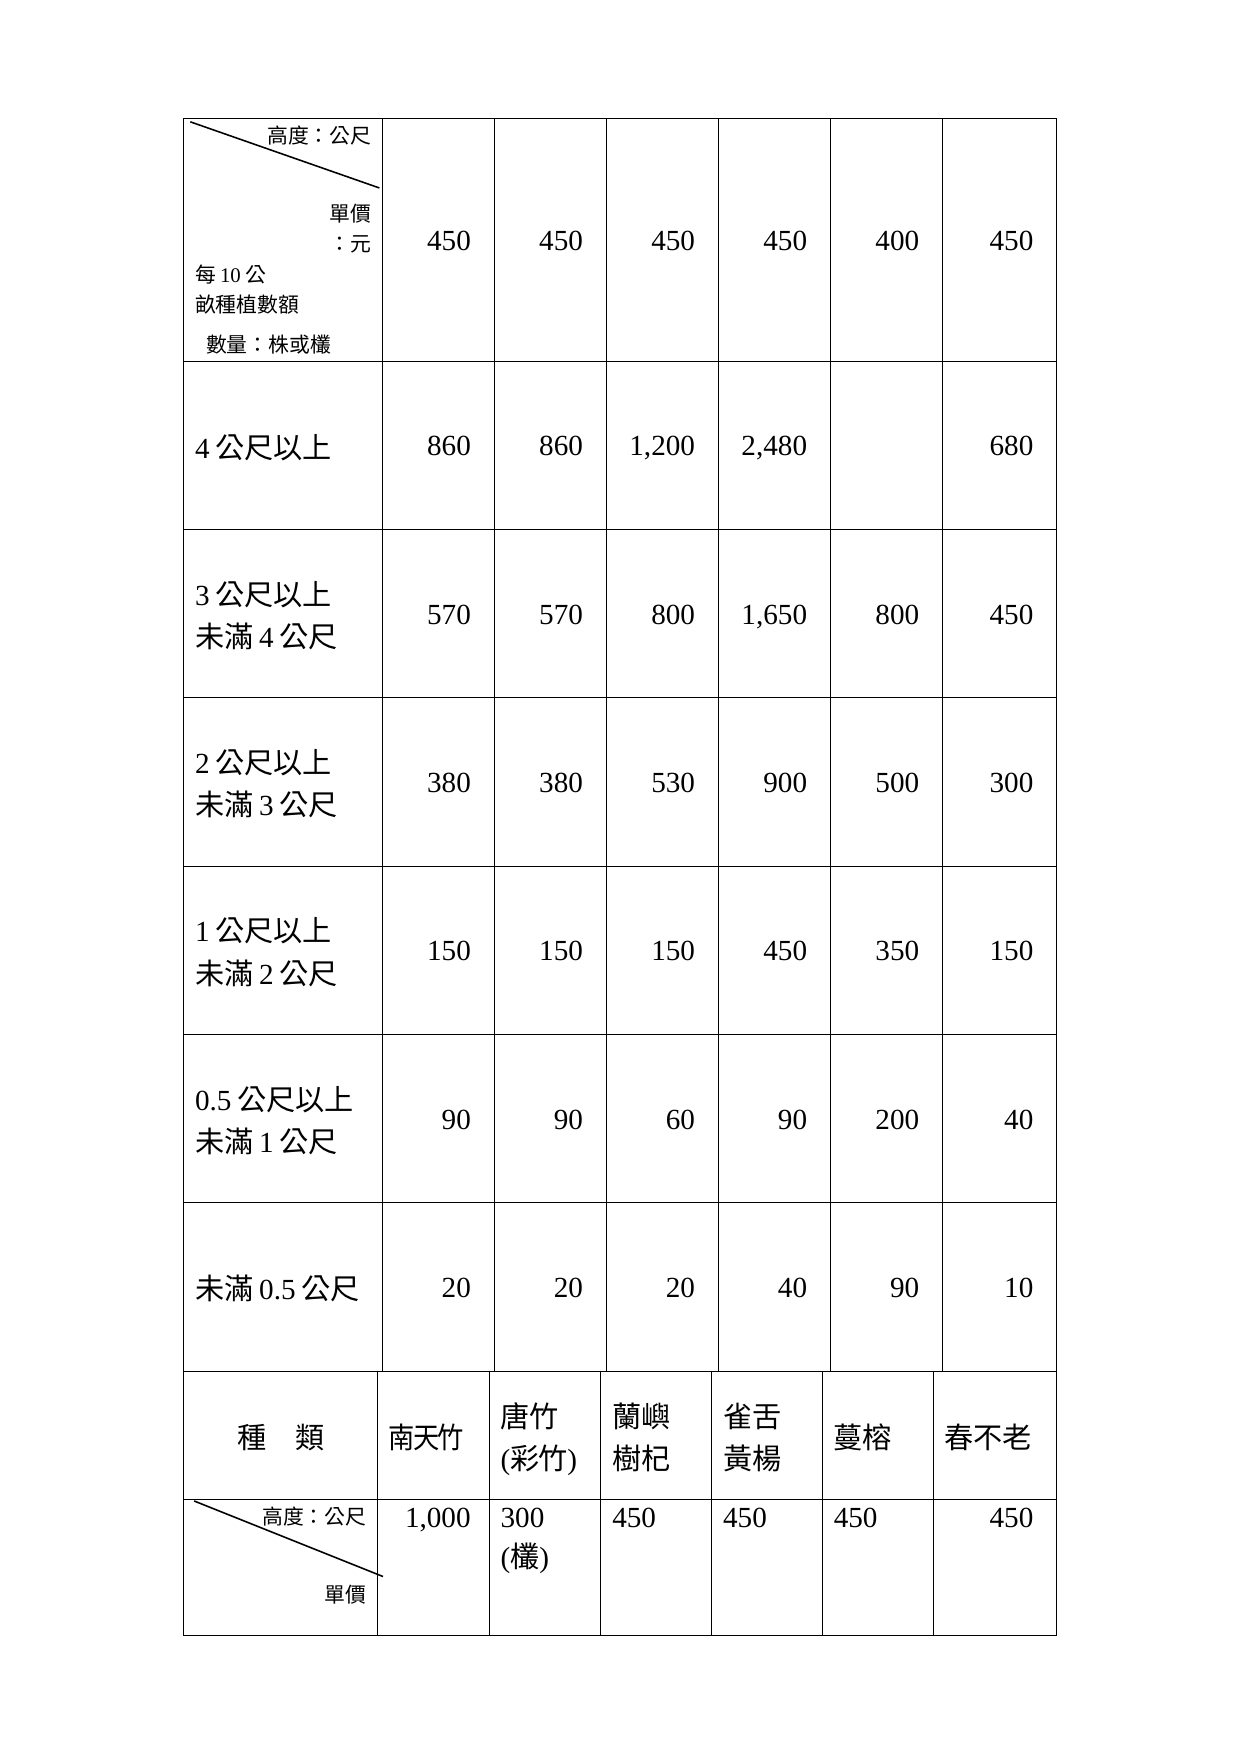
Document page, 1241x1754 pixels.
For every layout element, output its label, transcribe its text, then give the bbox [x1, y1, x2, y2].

table_cell 350 [831, 867, 942, 1034]
table_cell 570 [495, 530, 606, 697]
table_cell 高度：公尺 單價 [184, 1500, 377, 1635]
table_cell 90 [831, 1203, 942, 1371]
table_cell 1公尺以上 未滿2公尺 [184, 867, 382, 1034]
table_cell 450 [943, 530, 1056, 697]
table_cell 800 [831, 530, 942, 697]
table_cell 200 [831, 1035, 942, 1202]
table_cell 高度：公尺 單價 ：元 每10公 畝種植數額 數量：株或欉 [184, 119, 382, 361]
table_cell 150 [607, 867, 718, 1034]
table_cell 1,200 [607, 362, 718, 529]
table_cell 860 [495, 362, 606, 529]
table_cell 90 [383, 1035, 494, 1202]
table_cell 1,000 [378, 1500, 489, 1635]
table_cell 40 [719, 1203, 830, 1371]
table_cell 680 [943, 362, 1056, 529]
table_cell 300 (欉) [490, 1500, 600, 1635]
table_cell 春不老 [934, 1372, 1056, 1499]
table_cell 種 類 [184, 1372, 377, 1499]
table_cell 蔓榕 [823, 1372, 933, 1499]
table_cell 450 [601, 1500, 711, 1635]
table_cell 450 [383, 119, 494, 361]
table_cell 450 [495, 119, 606, 361]
table_cell 唐竹 (彩竹) [490, 1372, 600, 1499]
table_cell 450 [823, 1500, 933, 1635]
table_cell 900 [719, 698, 830, 866]
table_cell 南天竹 [378, 1372, 489, 1499]
table_cell 蘭嶼 樹杞 [601, 1372, 711, 1499]
table_cell 450 [943, 119, 1056, 361]
table_cell 20 [383, 1203, 494, 1371]
table_cell 40 [943, 1035, 1056, 1202]
table_cell 10 [943, 1203, 1056, 1371]
table_cell 500 [831, 698, 942, 866]
table_cell 90 [495, 1035, 606, 1202]
table_cell 570 [383, 530, 494, 697]
table_cell 860 [383, 362, 494, 529]
table_cell 60 [607, 1035, 718, 1202]
table_cell 未滿0.5公尺 [184, 1203, 382, 1371]
table_cell 1,650 [719, 530, 830, 697]
table_cell 20 [607, 1203, 718, 1371]
table_cell 150 [943, 867, 1056, 1034]
table_cell 380 [383, 698, 494, 866]
table_cell 450 [719, 867, 830, 1034]
table_cell 530 [607, 698, 718, 866]
table_cell 300 [943, 698, 1056, 866]
table_cell 2公尺以上 未滿3公尺 [184, 698, 382, 866]
table_cell 雀舌 黃楊 [712, 1372, 822, 1499]
table_cell 450 [607, 119, 718, 361]
table_cell 90 [719, 1035, 830, 1202]
table_cell [831, 362, 942, 529]
table_cell 450 [712, 1500, 822, 1635]
table_cell 20 [495, 1203, 606, 1371]
table_cell 380 [495, 698, 606, 866]
table_cell 150 [383, 867, 494, 1034]
table_cell 2,480 [719, 362, 830, 529]
table_cell 0.5公尺以上 未滿1公尺 [184, 1035, 382, 1202]
table_cell 150 [495, 867, 606, 1034]
table_cell 4公尺以上 [184, 362, 382, 529]
table_cell 450 [934, 1500, 1056, 1635]
table_cell 450 [719, 119, 830, 361]
table_cell 800 [607, 530, 718, 697]
table_cell 400 [831, 119, 942, 361]
table_cell 3公尺以上 未滿4公尺 [184, 530, 382, 697]
